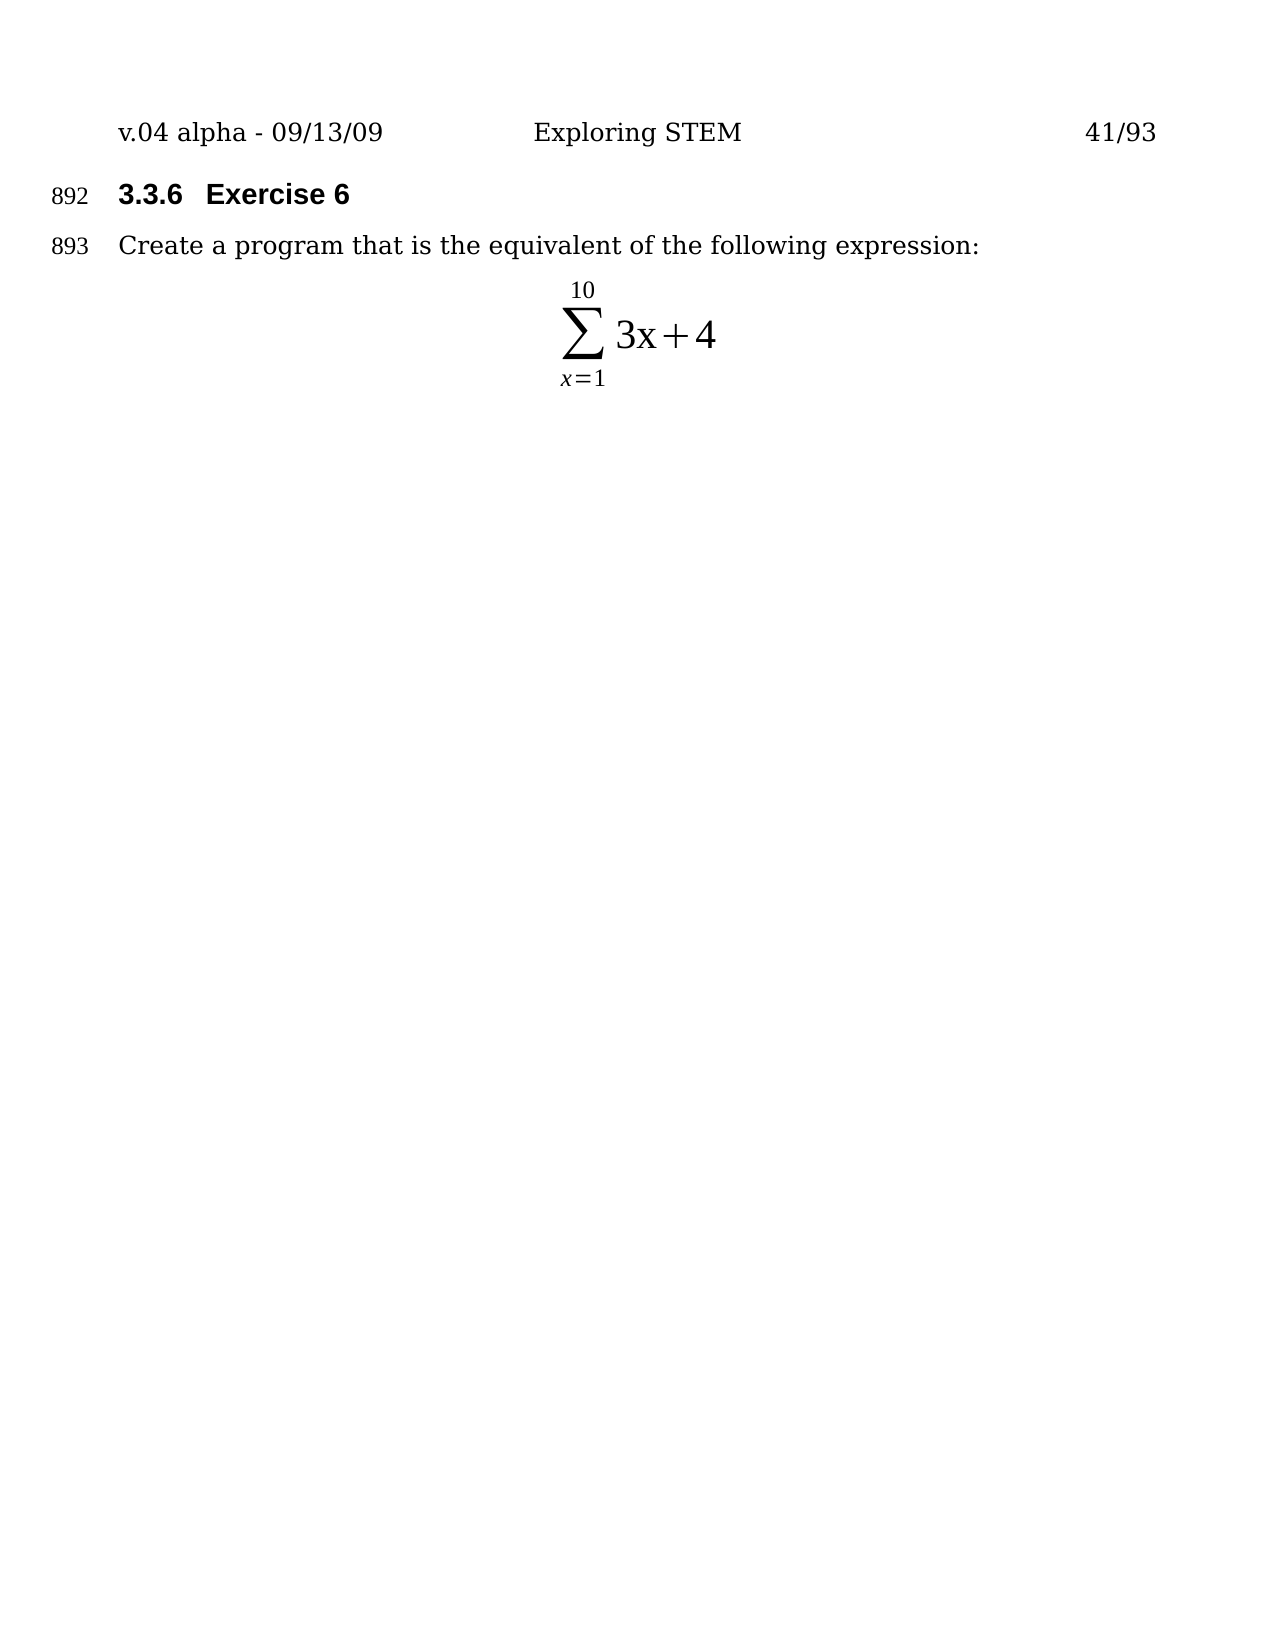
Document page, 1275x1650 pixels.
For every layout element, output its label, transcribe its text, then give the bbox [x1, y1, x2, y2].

subtitle Exercise 6 [118, 177, 1157, 210]
text Create a program that is the equivalent of the following expression: [118, 231, 1157, 260]
